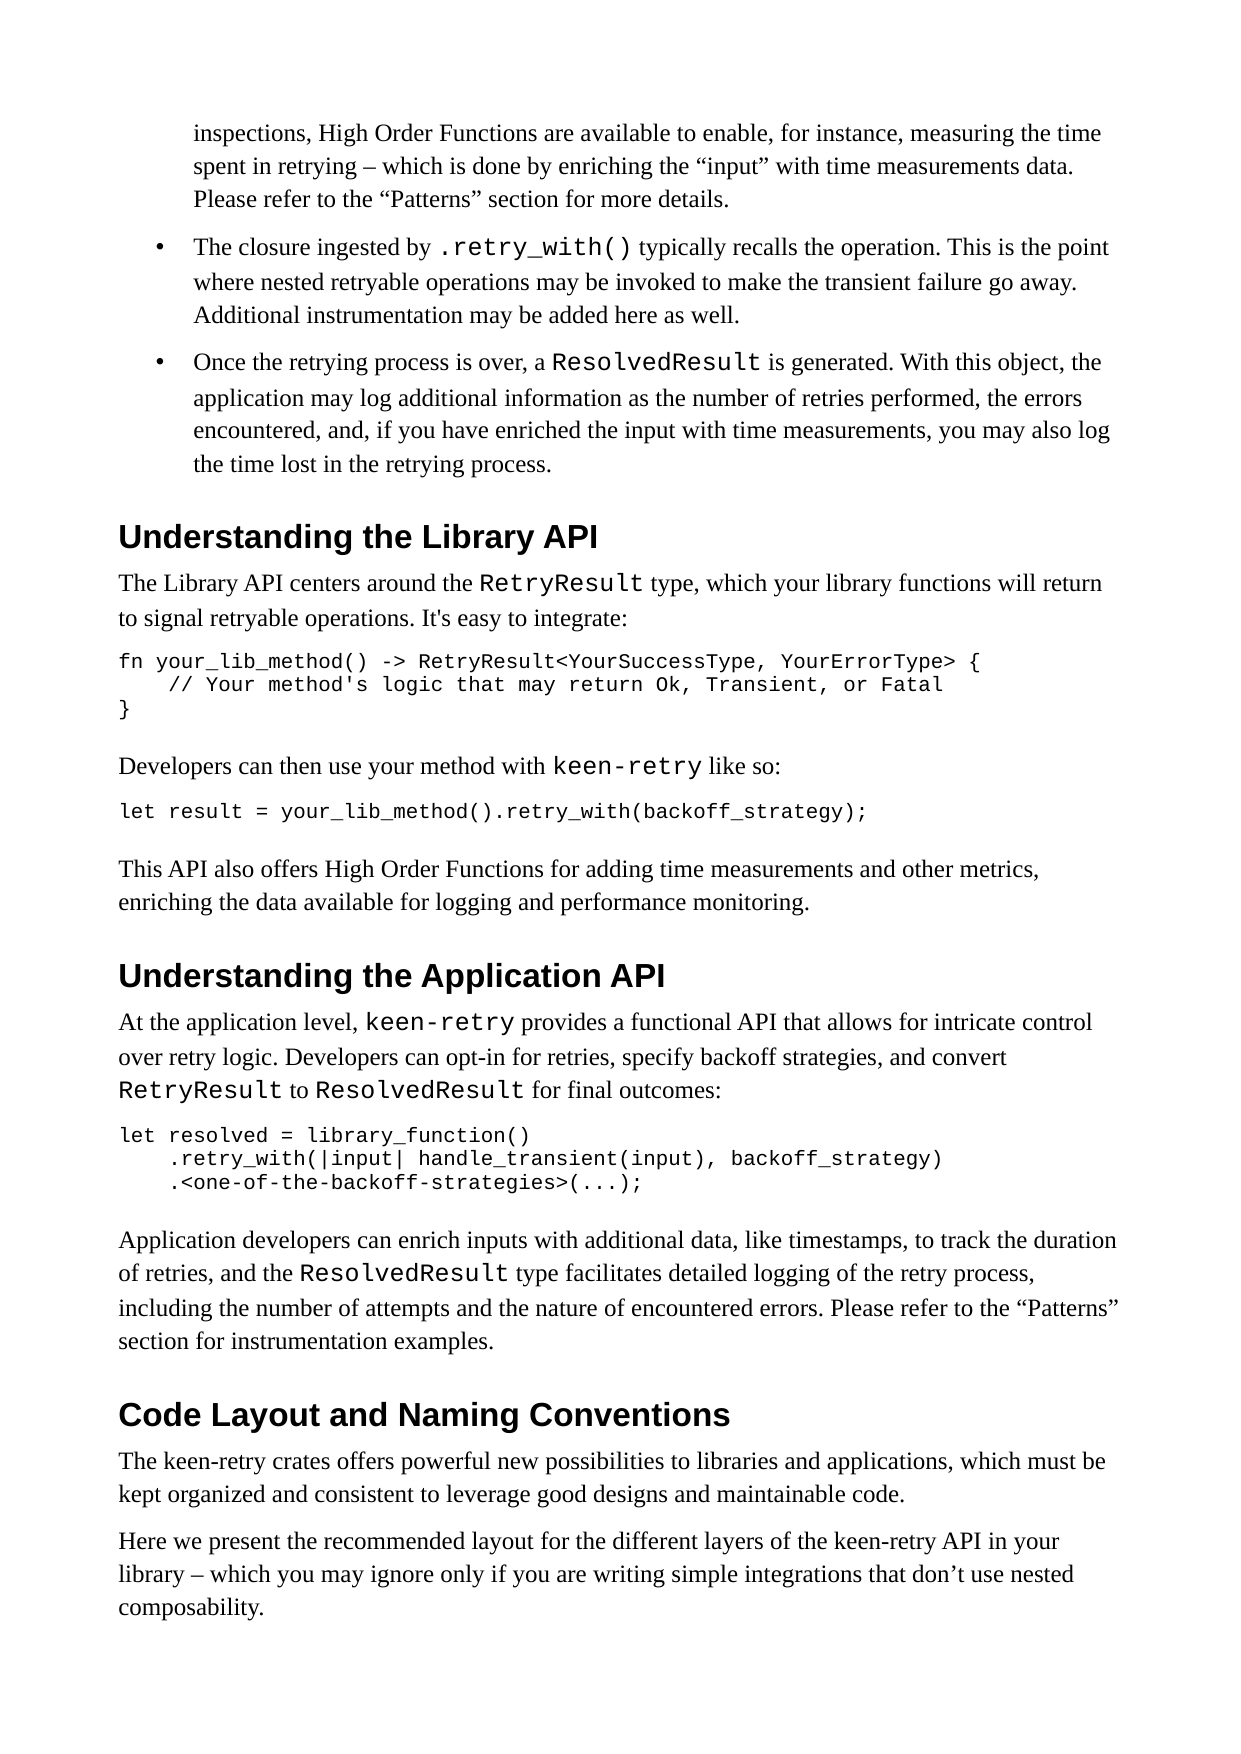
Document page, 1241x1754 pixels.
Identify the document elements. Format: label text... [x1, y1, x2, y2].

text // Your method's logic that may return Ok, Transient, or Fatal [118, 674, 1122, 698]
text fn your_lib_method() -> RetryResult<YourSuccessType, YourErrorType> { [118, 651, 1122, 674]
list The closure ingested by .retry_with() typically recalls the operation. This is the point where nested retryable operations may be invoked to make the transient failure go away. Additional instrumentation may be added here as well. [156, 232, 1122, 329]
text The Library API centers around the RetryResult type, which your library functions will return to signal retryable operations. It's easy to integrate: [118, 568, 1122, 632]
text This API also offers High Order Functions for adding time measurements and other metrics, enriching the data available for logging and performance monitoring. [118, 854, 1122, 916]
text .<one-of-the-backoff-strategies>(...); [118, 1172, 1122, 1196]
text Application developers can enrich inputs with additional data, like timestamps, to track the duration of retries, and the ResolvedResult type facilitates detailed logging of the retry process, including the number of attempts and the nature of encountered errors. Please refer to the “Patterns” section for instrumentation examples. [118, 1225, 1122, 1355]
text Developers can then use your method with keen-retry like so: [118, 751, 1122, 782]
list Once the retrying process is over, a ResolvedResult is generated. With this object, the application may log additional information as the number of retries performed, the errors encountered, and, if you have enriched the input with time measurements, you may also log the time lost in the retrying process. [156, 347, 1122, 477]
subtitle Code Layout and Naming Conventions [118, 1395, 1122, 1433]
subtitle Understanding the Library API [118, 517, 1122, 556]
text The keen-retry crates offers powerful new possibilities to libraries and applications, which must be kept organized and consistent to leverage good designs and maintainable code. [118, 1446, 1122, 1507]
list inspections, High Order Functions are available to enable, for instance, measuring the time spent in retrying – which is done by enriching the “input” with time measurements data. Please refer to the “Patterns” section for more details. [156, 118, 1122, 213]
text let result = your_lib_method().retry_with(backoff_strategy); [118, 801, 1122, 825]
text At the application level, keen-retry provides a functional API that allows for intricate control over retry logic. Developers can opt-in for retries, specify backoff strategies, and convert RetryResult to ResolvedResult for final outcomes: [118, 1007, 1122, 1106]
text } [118, 698, 1122, 722]
subtitle Understanding the Application API [118, 956, 1122, 994]
text .retry_with(|input| handle_transient(input), backoff_strategy) [118, 1148, 1122, 1172]
text Here we present the recommended layout for the different layers of the keen-retry API in your library – which you may ignore only if you are writing simple integrations that don’t use nested composability. [118, 1526, 1122, 1621]
text let resolved = library_function() [118, 1125, 1122, 1148]
